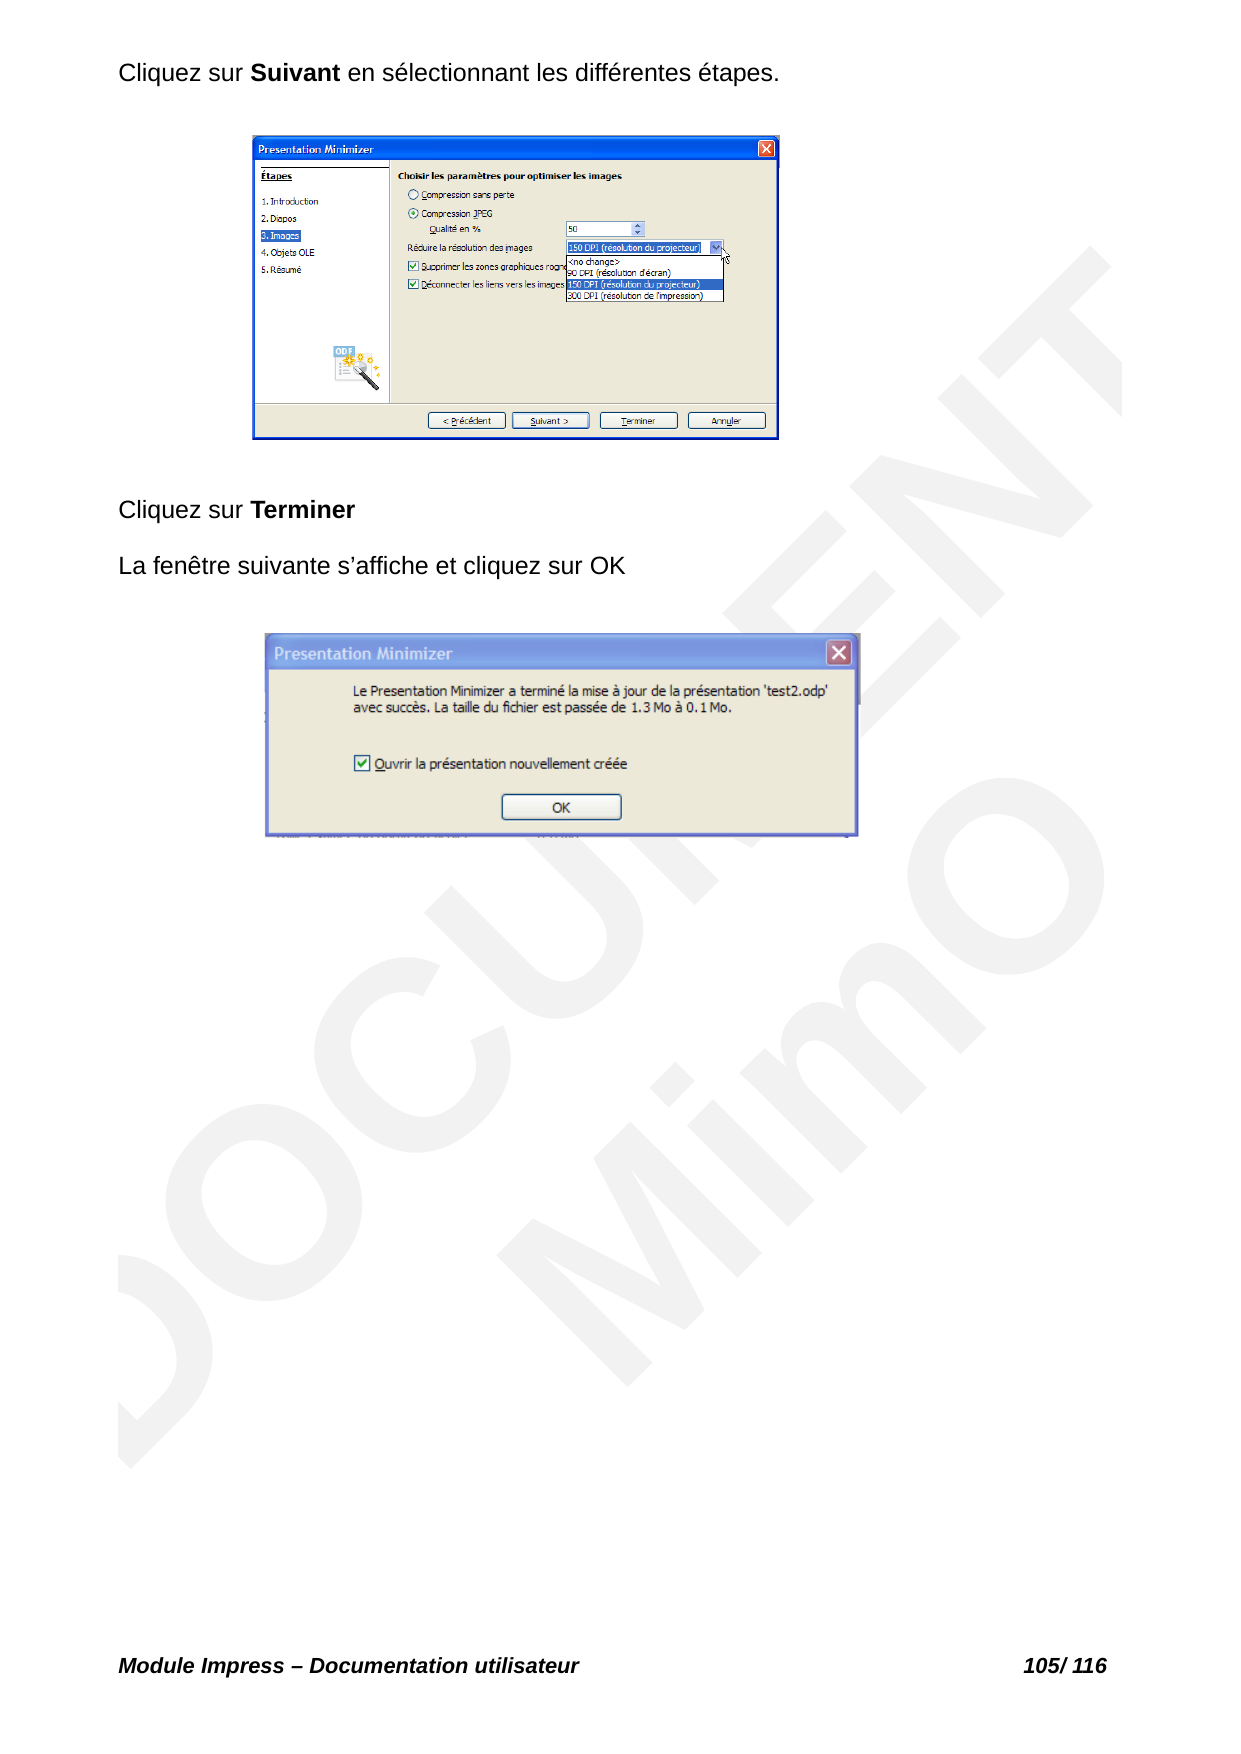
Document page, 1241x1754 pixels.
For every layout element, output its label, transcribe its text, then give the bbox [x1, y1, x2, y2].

text Cliquez sur Suivant en sélectionnant les différentes étapes. [118, 59, 1122, 87]
picture [264, 633, 861, 838]
picture [252, 135, 780, 441]
text La fenêtre suivante s’affiche et cliquez sur OK [118, 552, 1122, 580]
text Cliquez sur Terminer [118, 496, 1122, 524]
